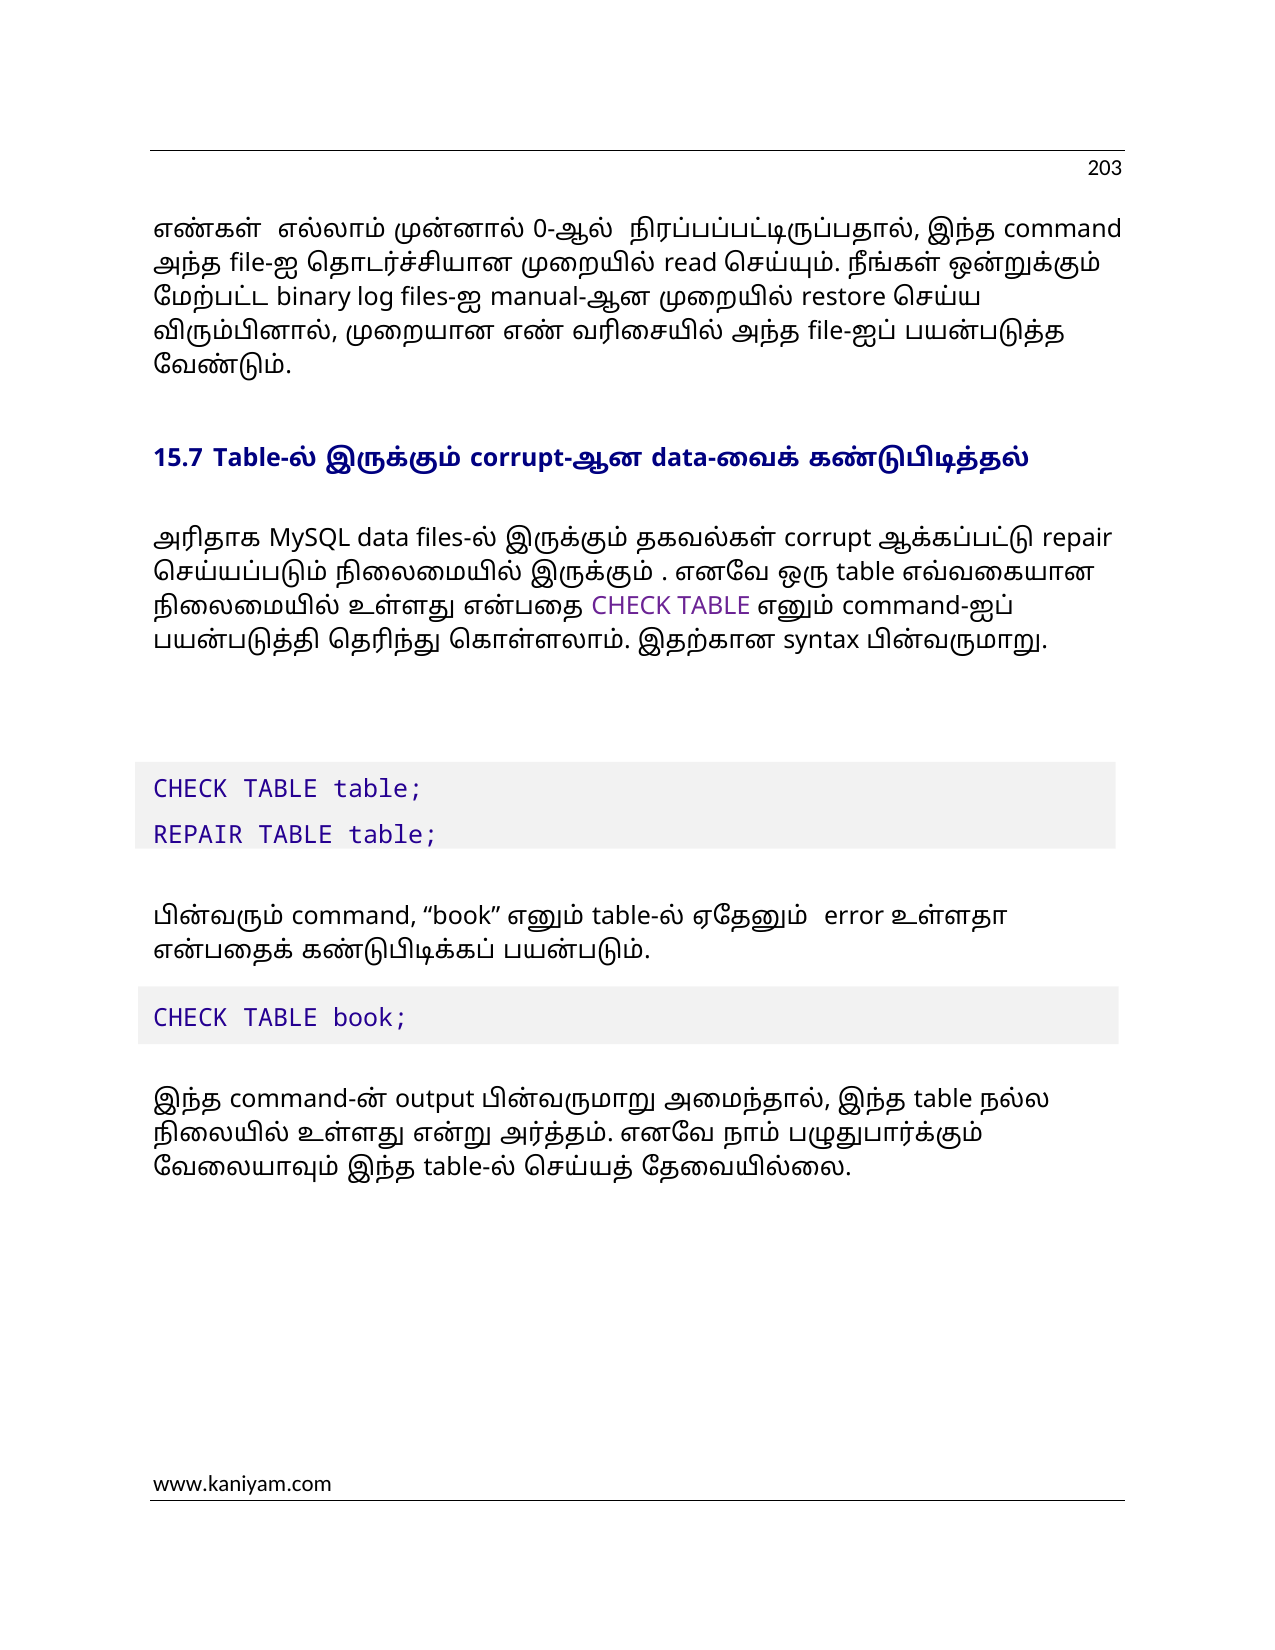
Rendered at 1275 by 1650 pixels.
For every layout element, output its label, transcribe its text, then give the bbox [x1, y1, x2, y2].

subtitle Table-ல் இருக்கும் corrupt-ஆன data-வைக் கண்டுபிடித்தல் [153, 440, 1122, 474]
text பின்வரும் command, “book” எனும் table-ல் ஏதேனும் error உள்ளதா என்பதைக் கண்டுபிடிக்கப் பயன்படும். [153, 863, 1122, 966]
text REPAIR TABLE table; [153, 817, 1122, 851]
text அரிதாக MySQL data files-ல் இருக்கும் தகவல்கள் corrupt ஆக்கப்பட்டு repair செய்யப்படும் நிலைமையில் இருக்கும் . எனவே ஒரு table எவ்வகையான நிலைமையில் உள்ளது என்பதை CHECK TABLE எனும் command-ஐப் பயன்படுத்தி தெரிந்து கொள்ளலாம். இதற்கான syntax பின்வருமாறு. [153, 519, 1122, 656]
text CHECK TABLE book; [153, 1000, 1122, 1068]
text இந்த command-ன் output பின்வருமாறு அமைந்தால், இந்த table நல்ல நிலையில் உள்ளது என்று அர்த்தம். எனவே நாம் பழுதுபார்க்கும் வேலையாவும் இந்த table-ல் செய்யத் தேவையில்லை. [153, 1080, 1122, 1182]
text எண்கள் எல்லாம் முன்னால் 0-ஆல் நிரப்பப்பட்டிருப்பதால், இந்த command அந்த file-ஐ தொடர்ச்சியான முறையில் read செய்யும். நீங்கள் ஒன்றுக்கும் மேற்பட்ட binary log files-ஐ manual-ஆன முறையில் restore செய்ய விரும்பினால், முறையான எண் வரிசையில் அந்த file-ஐப் பயன்படுத்த வேண்டும். [153, 211, 1122, 381]
